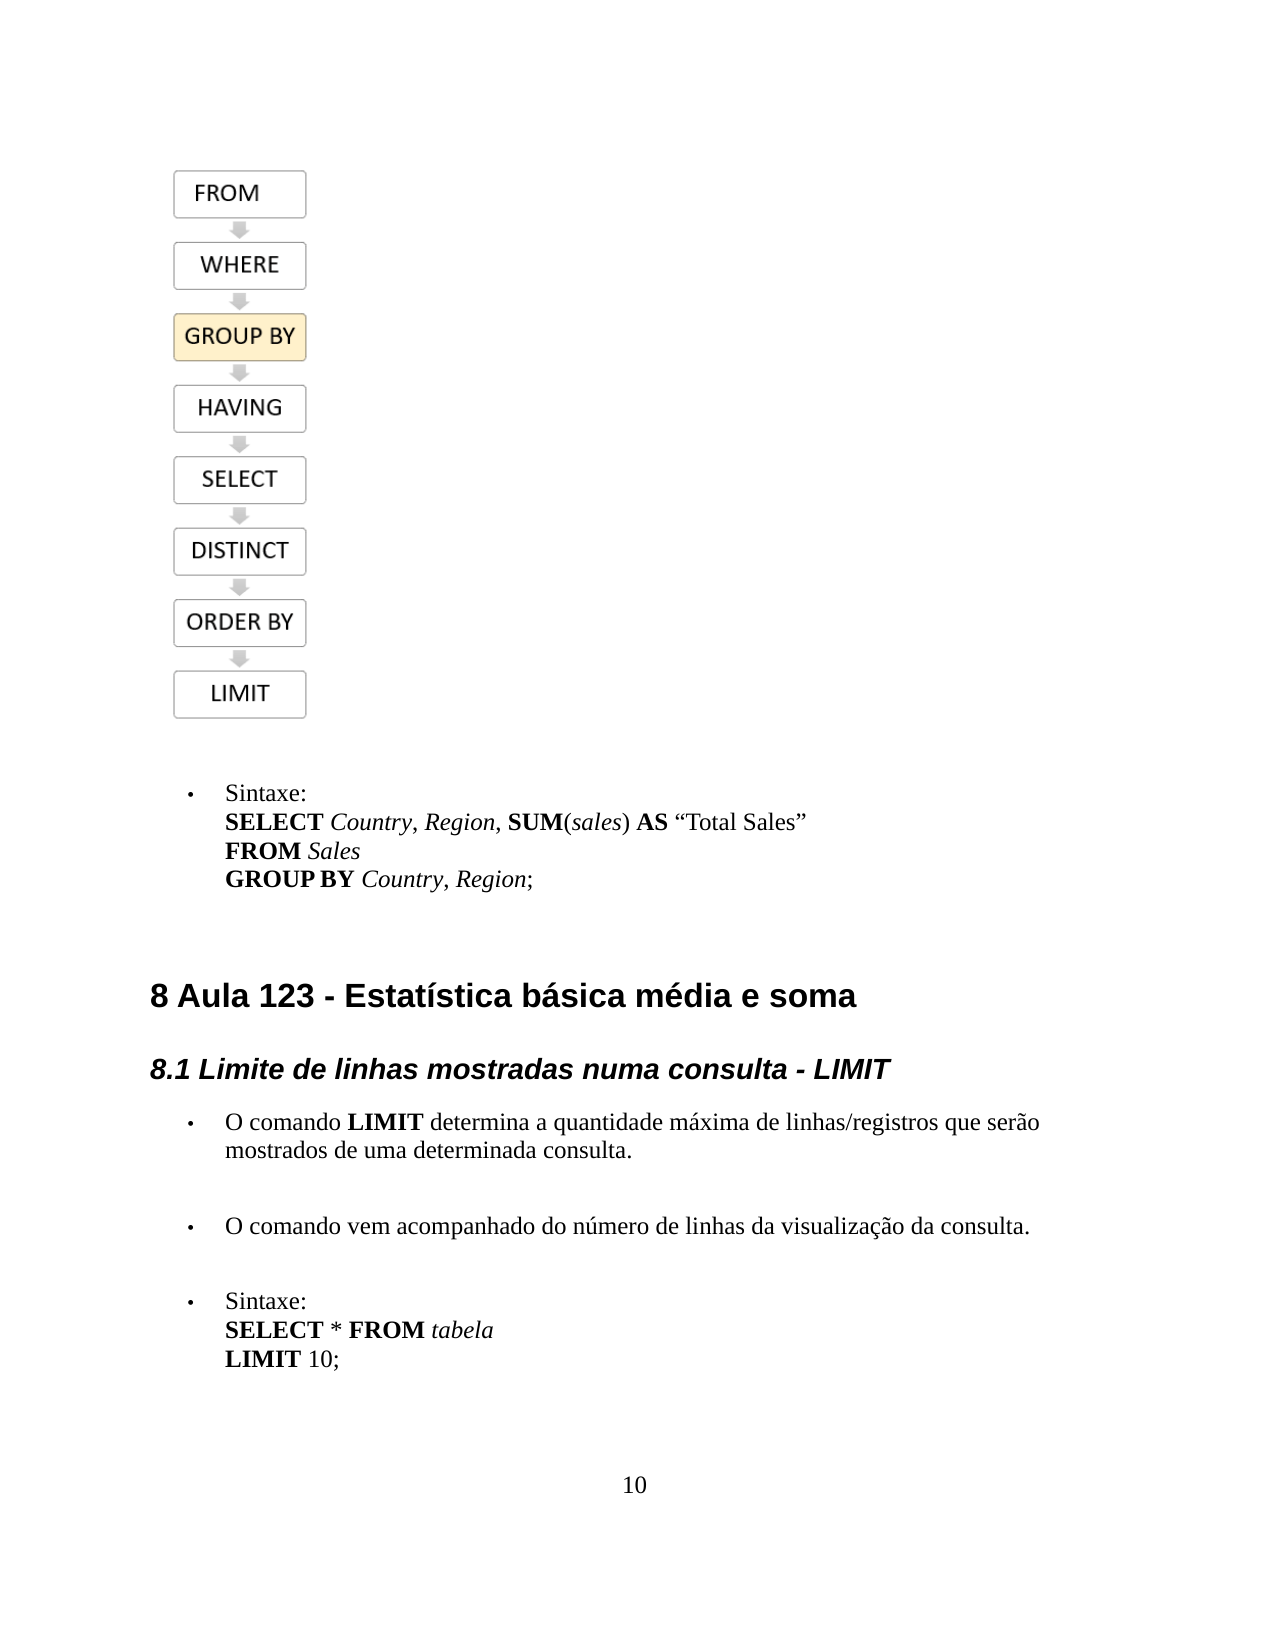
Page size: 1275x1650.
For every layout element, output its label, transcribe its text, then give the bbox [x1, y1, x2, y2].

list Sintaxe: SELECT * FROM tabela LIMIT 10; [187, 1286, 1125, 1401]
list O comando LIMIT determina a quantidade máxima de linhas/registros que serão mostrados de uma determinada consulta. [187, 1107, 1125, 1193]
list Sintaxe: SELECT Country, Region, SUM(sales) AS “Total Sales” FROM Sales GROUP BY Country, Region; [187, 778, 1125, 922]
subtitle 8.1 Limite de linhas mostradas numa consulta - LIMIT [150, 1052, 1125, 1085]
list O comando vem acompanhado do número de linhas da visualização da consulta. [187, 1211, 1125, 1268]
picture [150, 150, 333, 741]
subtitle 8 Aula 123 - Estatística básica média e soma [150, 976, 1125, 1014]
